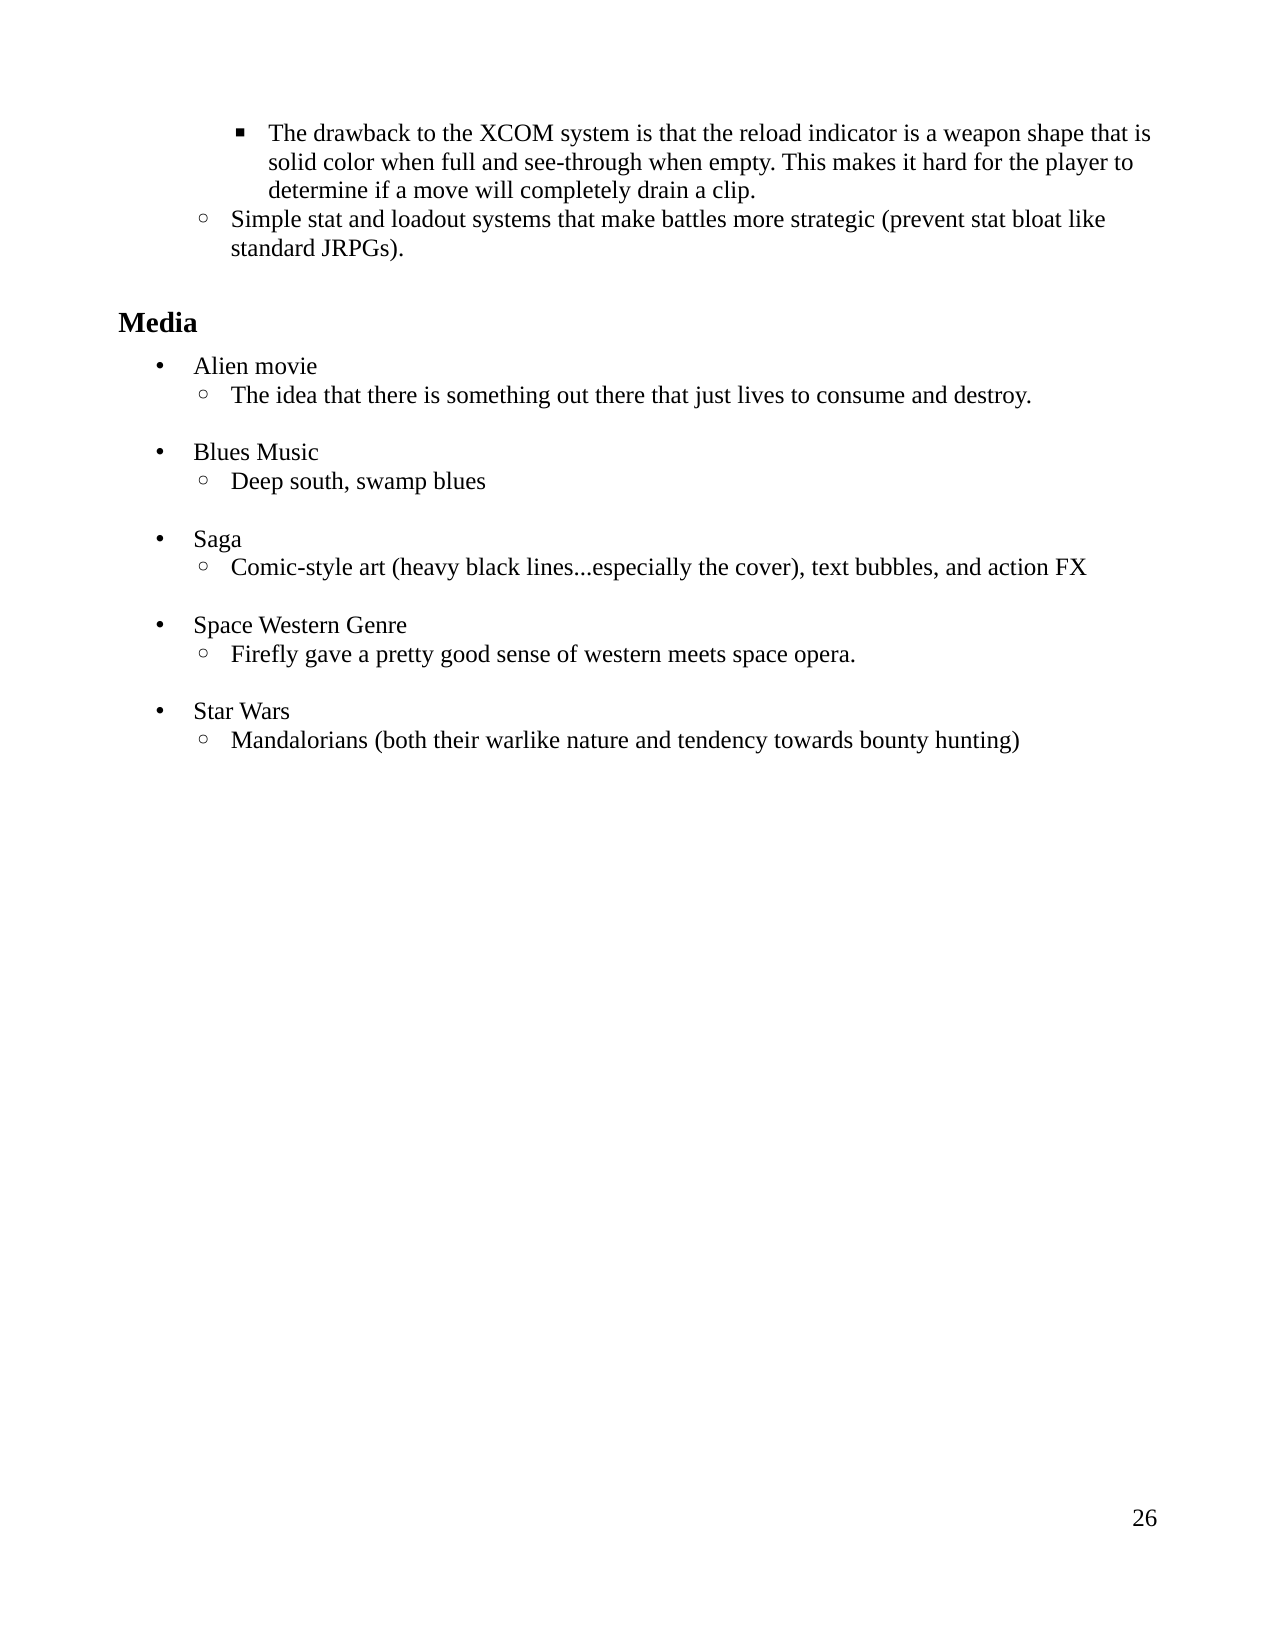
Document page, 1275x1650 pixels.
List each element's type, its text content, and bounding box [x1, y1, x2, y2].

list The drawback to the XCOM system is that the reload indicator is a weapon shape that is solid color when full and see-through when empty. This makes it hard for the player to determine if a move will completely drain a clip. [231, 118, 1157, 204]
list Star Wars [156, 696, 1157, 725]
list The idea that there is something out there that just lives to consume and destroy. [193, 380, 1157, 409]
list Alien movie [156, 351, 1157, 380]
list Firefly gave a pretty good sense of western meets space opera. [193, 639, 1157, 667]
subtitle Media [118, 305, 1157, 339]
list Saga [156, 524, 1157, 552]
list Deep south, swamp blues [193, 466, 1157, 495]
list Space Western Genre [156, 610, 1157, 639]
list Blues Music [156, 437, 1157, 466]
list Simple stat and loadout systems that make battles more strategic (prevent stat bloat like standard JRPGs). [193, 204, 1157, 262]
list Comic-style art (heavy black lines...especially the cover), text bubbles, and action FX [193, 552, 1157, 581]
list Mandalorians (both their warlike nature and tendency towards bounty hunting) [193, 725, 1157, 754]
